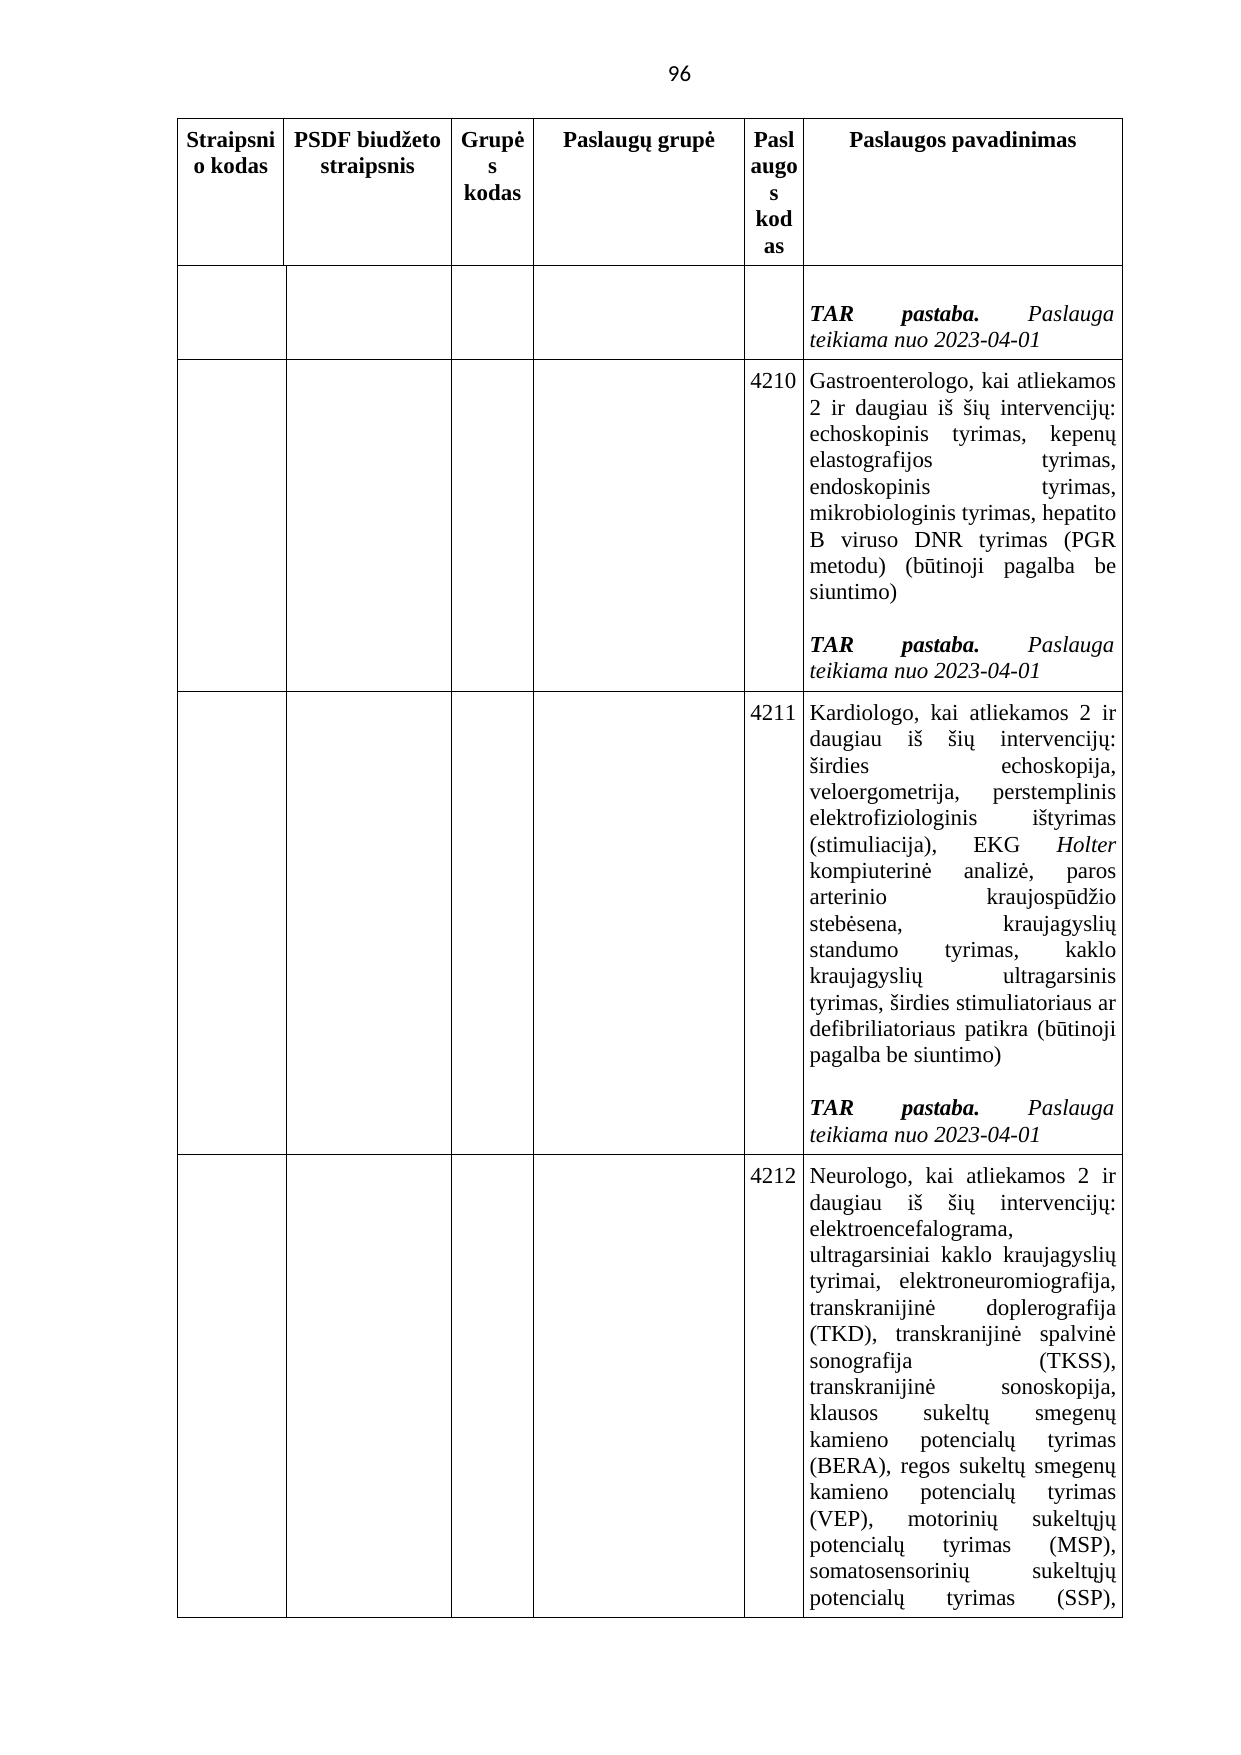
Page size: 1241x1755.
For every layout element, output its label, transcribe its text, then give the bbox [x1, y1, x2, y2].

table_cell [534, 266, 744, 359]
table_cell [452, 266, 533, 359]
table_cell [287, 266, 451, 359]
table_cell [178, 360, 286, 691]
table_cell [534, 360, 744, 691]
table_cell [452, 692, 533, 1154]
table_header Grupės kodas [452, 119, 533, 265]
table_cell [745, 266, 803, 359]
table_cell [178, 1155, 286, 1617]
table_cell TAR pastaba. Paslauga teikiama nuo 2023-04-01 [804, 266, 1122, 359]
table_cell 4212 [745, 1155, 803, 1617]
table_header PSDF biudžeto straipsnis [284, 119, 451, 265]
table_cell [287, 360, 451, 691]
table_cell [534, 692, 744, 1154]
table_cell Kardiologo, kai atliekamos 2 ir daugiau iš šių intervencijų: širdies echoskopija, veloergometrija, perstemplinis elektrofiziologinis ištyrimas (stimuliacija), EKG Holter kompiuterinė analizė, paros arterinio kraujospūdžio stebėsena, kraujagyslių standumo tyrimas, kaklo kraujagyslių ultragarsinis tyrimas, širdies stimuliatoriaus ar defibriliatoriaus patikra (būtinoji pagalba be siuntimo) TAR pastaba. Paslauga teikiama nuo 2023-04-01 [804, 692, 1122, 1154]
table_header Paslaugos kodas [745, 119, 803, 265]
table_header Paslaugos pavadinimas [804, 119, 1122, 265]
table_cell 4211 [745, 692, 803, 1154]
table_header Straipsnio kodas [178, 119, 283, 265]
table_cell Neurologo, kai atliekamos 2 ir daugiau iš šių intervencijų: elektroencefalograma, ultragarsiniai kaklo kraujagyslių tyrimai, elektroneuromiografija, transkranijinė doplerografija (TKD), transkranijinė spalvinė sonografija (TKSS), transkranijinė sonoskopija, klausos sukeltų smegenų kamieno potencialų tyrimas (BERA), regos sukeltų smegenų kamieno potencialų tyrimas (VEP), motorinių sukeltųjų potencialų tyrimas (MSP), somatosensorinių sukeltųjų potencialų tyrimas (SSP), [804, 1155, 1122, 1617]
table_cell [452, 1155, 533, 1617]
table_cell 4210 [745, 360, 803, 691]
table_cell [287, 692, 451, 1154]
table_header Paslaugų grupė [534, 119, 744, 265]
table_cell [178, 266, 286, 359]
table_cell [287, 1155, 451, 1617]
table_cell [534, 1155, 744, 1617]
table_cell [452, 360, 533, 691]
table_cell [178, 692, 286, 1154]
table_cell Gastroenterologo, kai atliekamos 2 ir daugiau iš šių intervencijų: echoskopinis tyrimas, kepenų elastografijos tyrimas, endoskopinis tyrimas, mikrobiologinis tyrimas, hepatito B viruso DNR tyrimas (PGR metodu) (būtinoji pagalba be siuntimo) TAR pastaba. Paslauga teikiama nuo 2023-04-01 [804, 360, 1122, 691]
